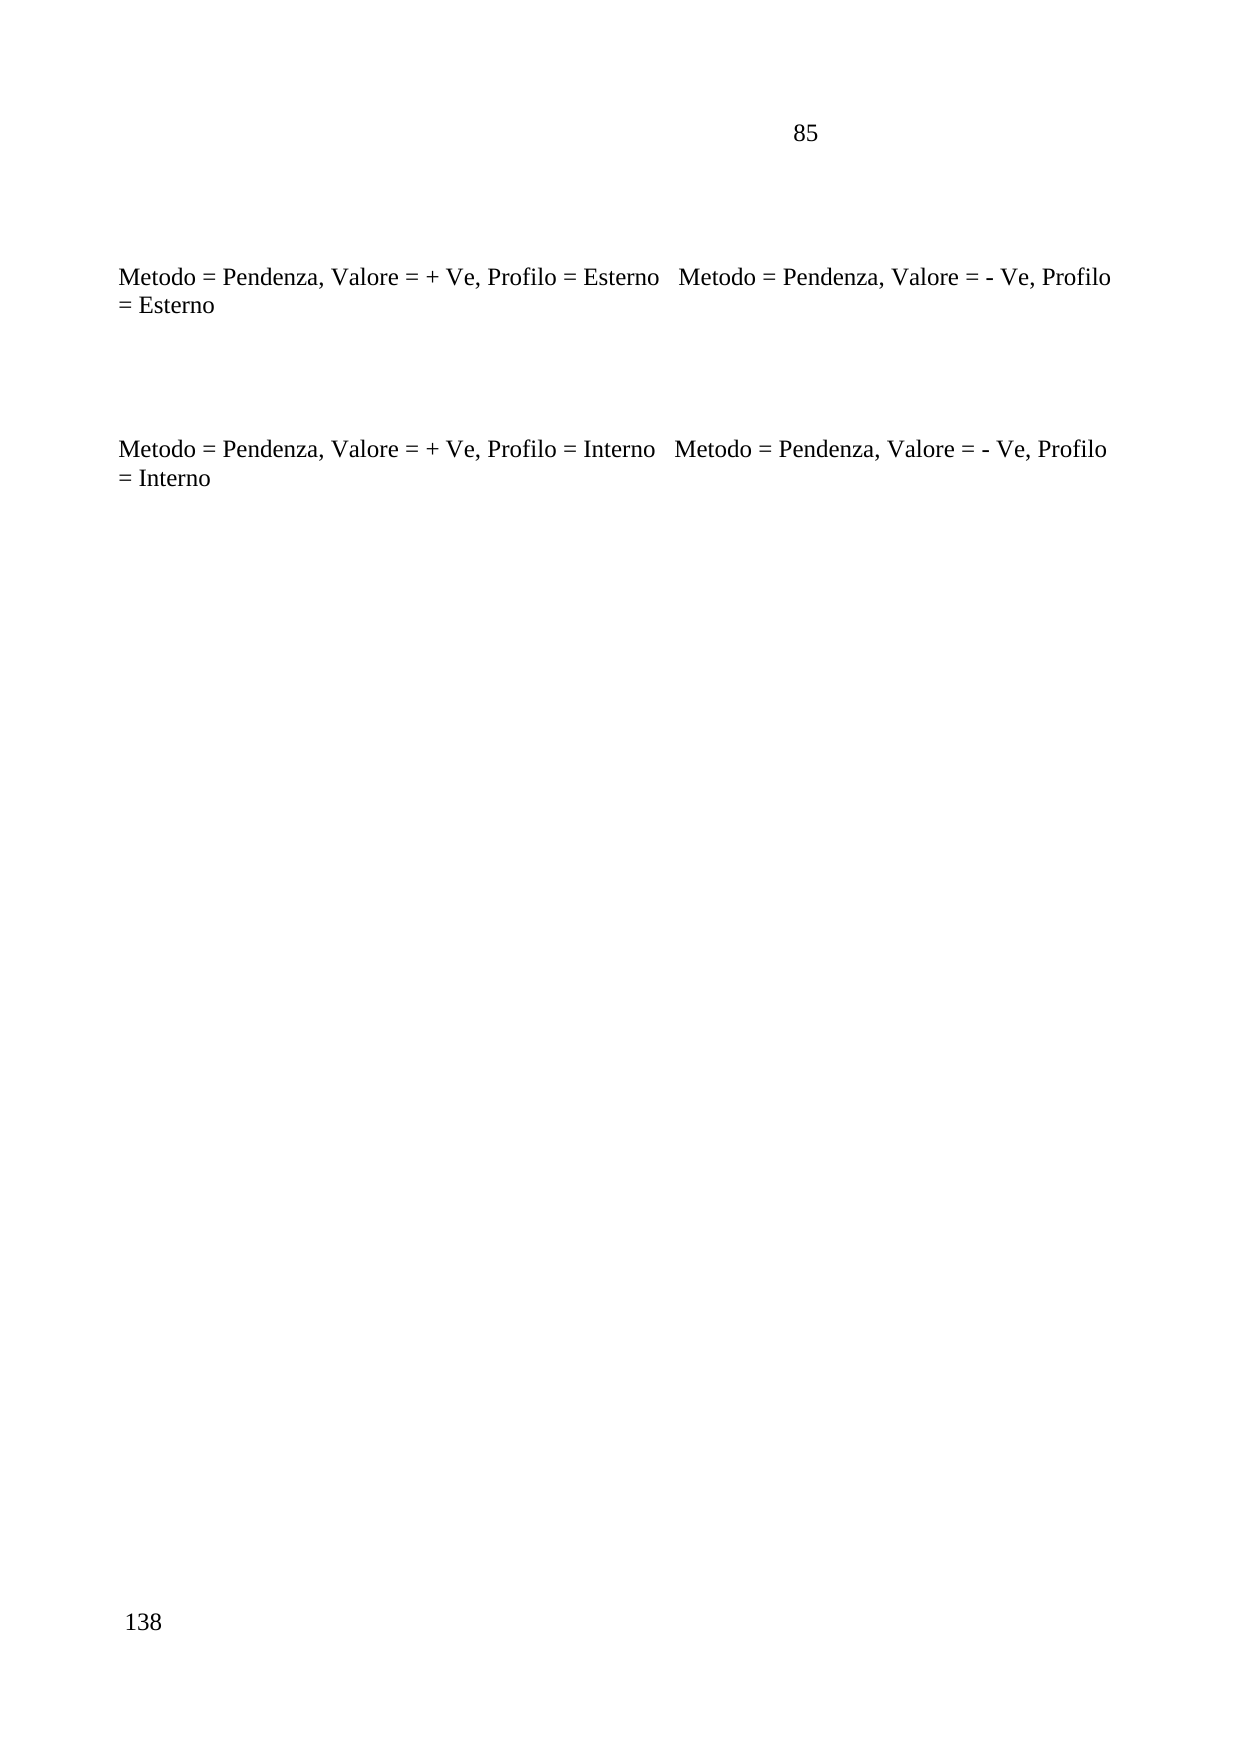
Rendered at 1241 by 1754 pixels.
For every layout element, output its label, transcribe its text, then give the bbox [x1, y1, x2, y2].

text Metodo = Pendenza, Valore = + Ve, Profilo = Esterno Metodo = Pendenza, Valore = - Ve, Profilo = Esterno [118, 262, 1122, 319]
text 85 [118, 118, 1122, 147]
text Metodo = Pendenza, Valore = + Ve, Profilo = Interno Metodo = Pendenza, Valore = - Ve, Profilo = Interno [118, 434, 1122, 492]
